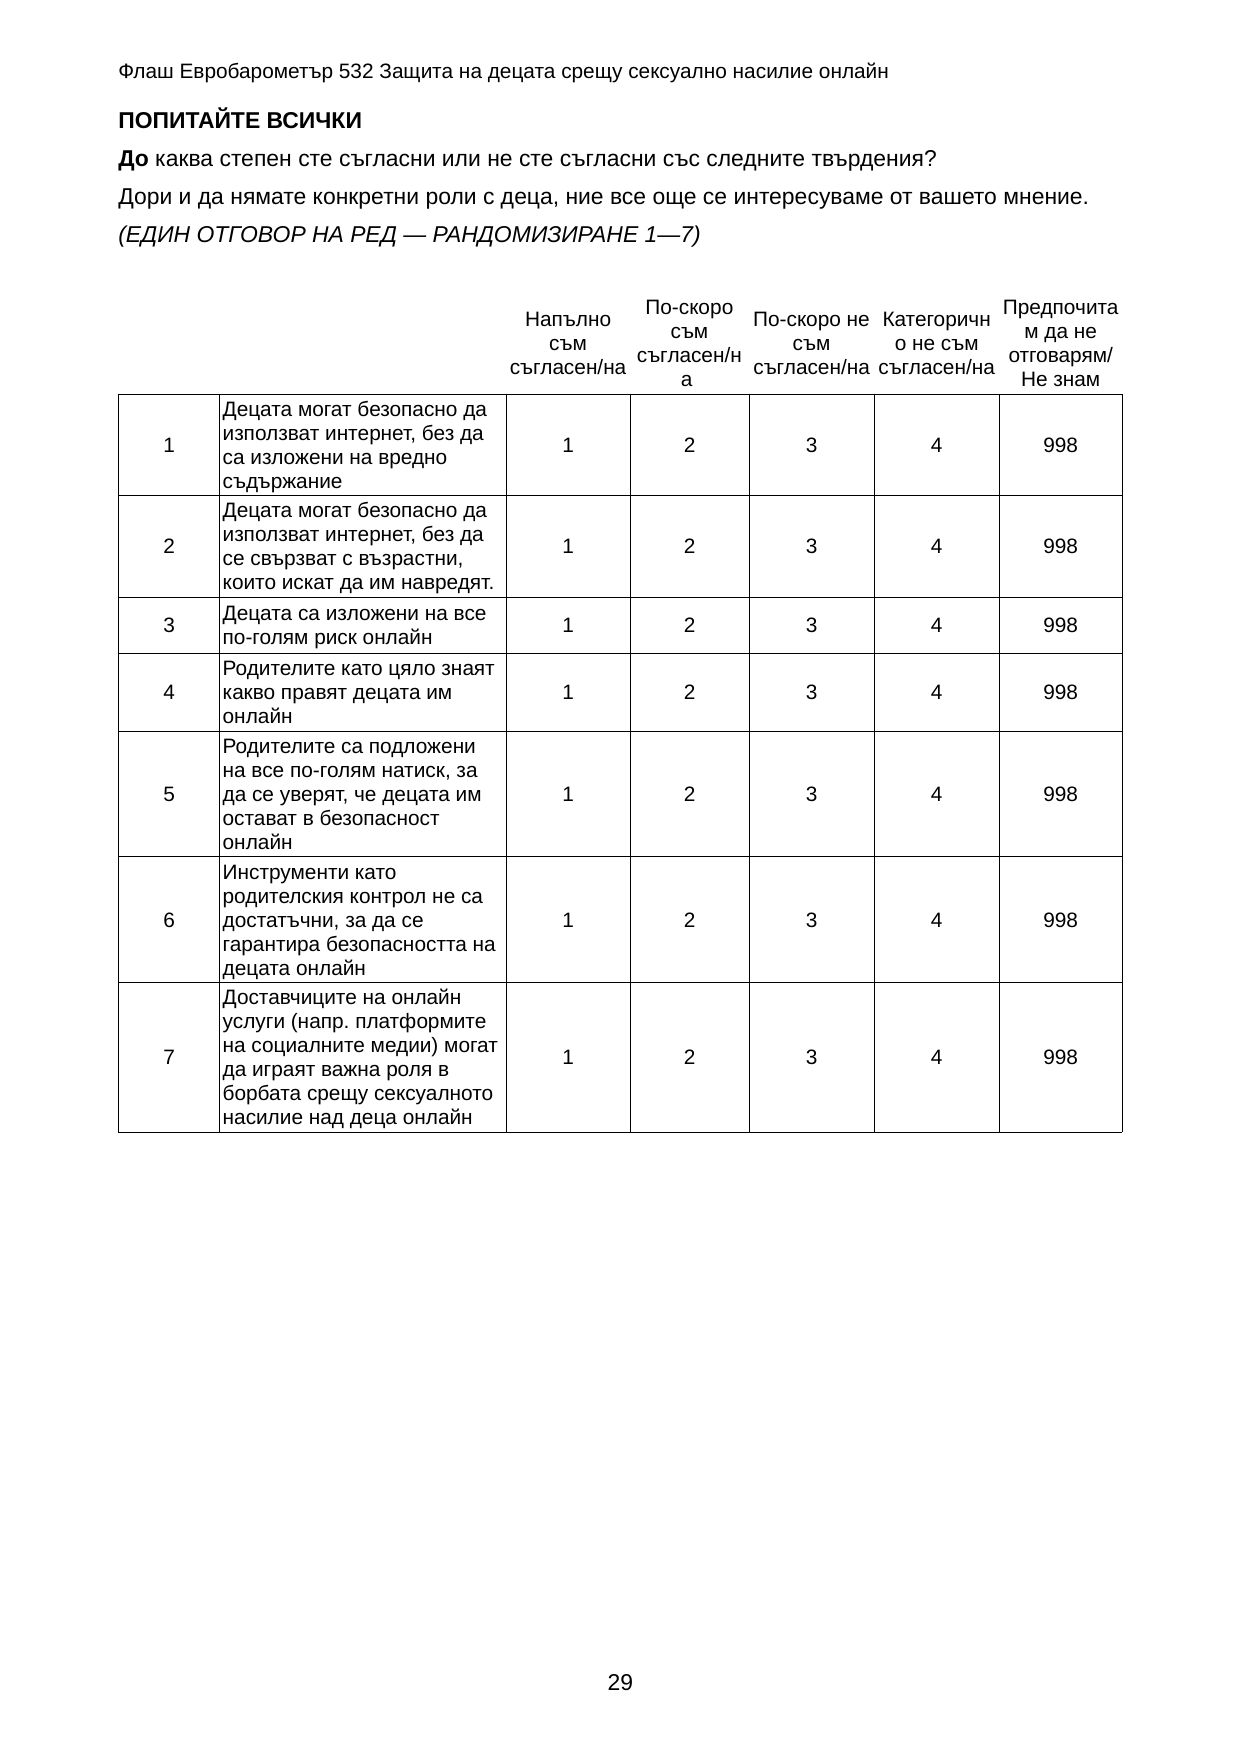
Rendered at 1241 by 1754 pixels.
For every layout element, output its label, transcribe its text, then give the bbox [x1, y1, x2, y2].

table_cell 3 [750, 598, 874, 653]
table_cell 2 [631, 857, 749, 982]
table_cell 2 [631, 983, 749, 1132]
table_cell Родителите са подложени на все по-голям натиск, за да се уверят, че децата им остават в безопасност онлайн [220, 732, 506, 856]
table_cell 5 [119, 732, 219, 856]
table_header По-скоро не съм съгласен/на [749, 292, 874, 393]
table_cell 4 [875, 983, 999, 1132]
table_cell Децата са изложени на все по-голям риск онлайн [220, 598, 506, 653]
table_header Категорично не съм съгласен/на [874, 292, 999, 393]
table_cell 1 [119, 395, 219, 495]
text ПОПИТАЙТЕ ВСИЧКИ [118, 107, 1122, 133]
table_cell 7 [119, 983, 219, 1132]
table_cell Инструменти като родителския контрол не са достатъчни, за да се гарантира безопасността на децата онлайн [220, 857, 506, 982]
table_cell 3 [750, 732, 874, 856]
table_cell 1 [507, 496, 630, 597]
table_cell Родителите като цяло знаят какво правят децата им онлайн [220, 654, 506, 731]
text Дори и да нямате конкретни роли с деца, ние все още се интересуваме от вашето мнение. [118, 183, 1122, 209]
table_cell 4 [875, 395, 999, 495]
table_cell 3 [750, 395, 874, 495]
table_cell 2 [631, 598, 749, 653]
table_cell 1 [507, 654, 630, 731]
table_cell 3 [750, 983, 874, 1132]
table_cell 4 [875, 654, 999, 731]
table_cell 2 [631, 654, 749, 731]
table_cell 2 [631, 395, 749, 495]
table_cell 998 [1000, 654, 1122, 731]
table_cell 4 [875, 732, 999, 856]
table_header Предпочитам да не отговарям/Не знам [999, 292, 1122, 393]
table_cell 4 [119, 654, 219, 731]
table_cell 3 [750, 496, 874, 597]
table_cell 2 [631, 496, 749, 597]
table_cell 998 [1000, 983, 1122, 1132]
table_cell Децата могат безопасно да използват интернет, без да се свързват с възрастни, които искат да им навредят. [220, 496, 506, 597]
table_cell 998 [1000, 732, 1122, 856]
table_header [220, 292, 506, 393]
table_cell 1 [507, 983, 630, 1132]
table_header По-скоро съм съгласен/на [630, 292, 749, 393]
table_cell 998 [1000, 496, 1122, 597]
table_cell 4 [875, 598, 999, 653]
table_header [118, 292, 219, 393]
table_cell Доставчиците на онлайн услуги (напр. платформите на социалните медии) могат да играят важна роля в борбата срещу сексуалното насилие над деца онлайн [220, 983, 506, 1132]
table_cell 6 [119, 857, 219, 982]
table_cell 2 [119, 496, 219, 597]
text (ЕДИН ОТГОВОР НА РЕД — РАНДОМИЗИРАНЕ 1—7) [118, 221, 1122, 248]
table_cell Децата могат безопасно да използват интернет, без да са изложени на вредно съдържание [220, 395, 506, 495]
table_cell 4 [875, 857, 999, 982]
table_cell 3 [119, 598, 219, 653]
table_cell 2 [631, 732, 749, 856]
table_cell 1 [507, 732, 630, 856]
table_cell 3 [750, 654, 874, 731]
text До каква степен сте съгласни или не сте съгласни със следните твърдения? [118, 145, 1122, 171]
table_cell 1 [507, 395, 630, 495]
table_cell 1 [507, 598, 630, 653]
table_cell 998 [1000, 395, 1122, 495]
table_cell 3 [750, 857, 874, 982]
table_cell 1 [507, 857, 630, 982]
table_cell 4 [875, 496, 999, 597]
table_cell 998 [1000, 857, 1122, 982]
table_cell 998 [1000, 598, 1122, 653]
table_header Напълно съм съгласен/на [506, 292, 630, 393]
